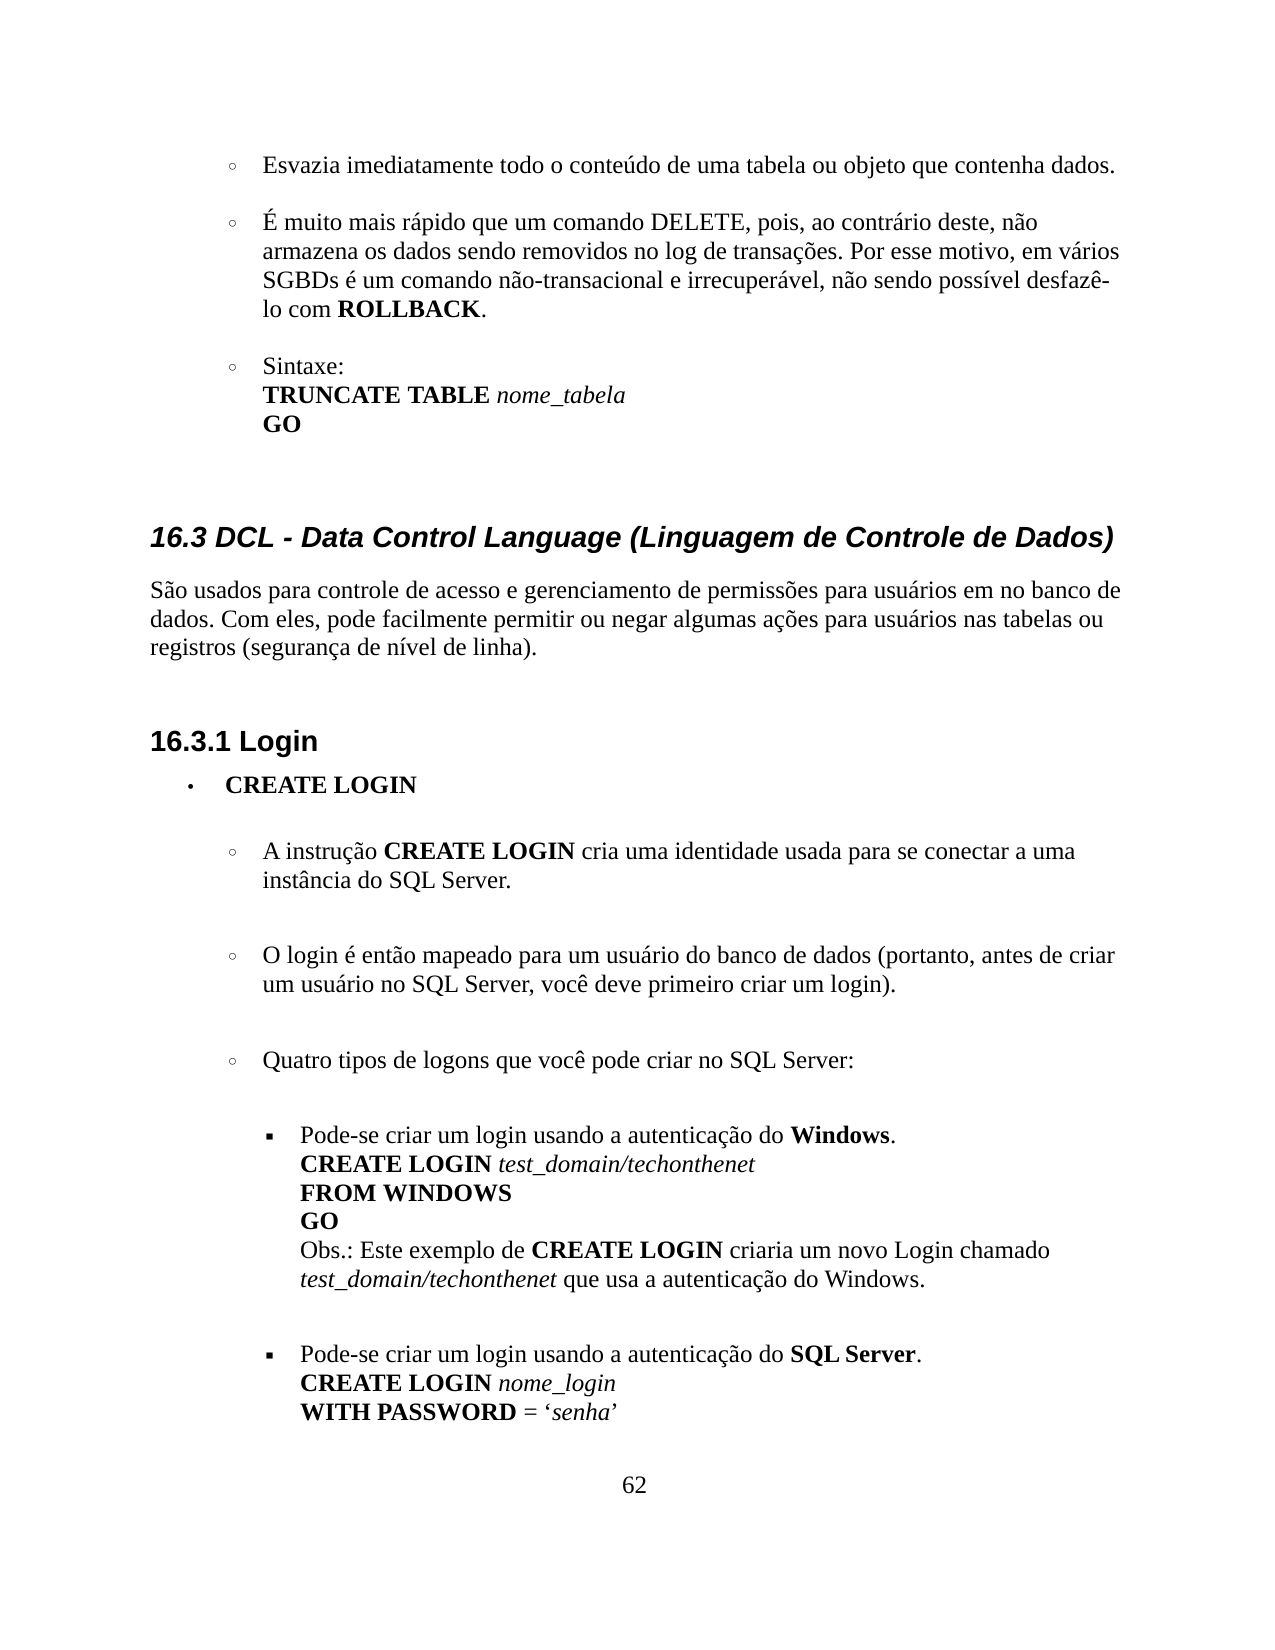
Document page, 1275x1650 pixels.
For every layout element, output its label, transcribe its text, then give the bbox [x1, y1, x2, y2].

list A instrução CREATE LOGIN cria uma identidade usada para se conectar a uma instância do SQL Server. [225, 836, 1125, 923]
list Quatro tipos de logons que você pode criar no SQL Server: [225, 1045, 1125, 1102]
list Pode-se criar um login usando a autenticação do Windows. CREATE LOGIN test_domain/techonthenet FROM WINDOWS GO Obs.: Este exemplo de CREATE LOGIN criaria um novo Login chamado test_domain/techonthenet que usa a autenticação do Windows. [262, 1120, 1125, 1321]
list Esvazia imediatamente todo o conteúdo de uma tabela ou objeto que contenha dados. [225, 150, 1125, 207]
list É muito mais rápido que um comando DELETE, pois, ao contrário deste, não armazena os dados sendo removidos no log de transações. Por esse motivo, em vários SGBDs é um comando não-transacional e irrecuperável, não sendo possível desfazê-lo com ROLLBACK. [225, 207, 1125, 351]
subtitle 16.3 DCL - Data Control Language (Linguagem de Controle de Dados) [150, 520, 1125, 553]
list O login é então mapeado para um usuário do banco de dados (portanto, antes de criar um usuário no SQL Server, você deve primeiro criar um login). [225, 941, 1125, 1027]
text São usados para controle de acesso e gerenciamento de permissões para usuários em no banco de dados. Com eles, pode facilmente permitir ou negar algumas ações para usuários nas tabelas ou registros (segurança de nível de linha). [150, 575, 1125, 690]
list CREATE LOGIN [187, 770, 1125, 827]
list Sintaxe: TRUNCATE TABLE nome_tabela GO [225, 351, 1125, 466]
list Pode-se criar um login usando a autenticação do SQL Server. CREATE LOGIN nome_login WITH PASSWORD = ‘senha’ GO [262, 1339, 1125, 1426]
subtitle 16.3.1 Login [150, 724, 1125, 757]
